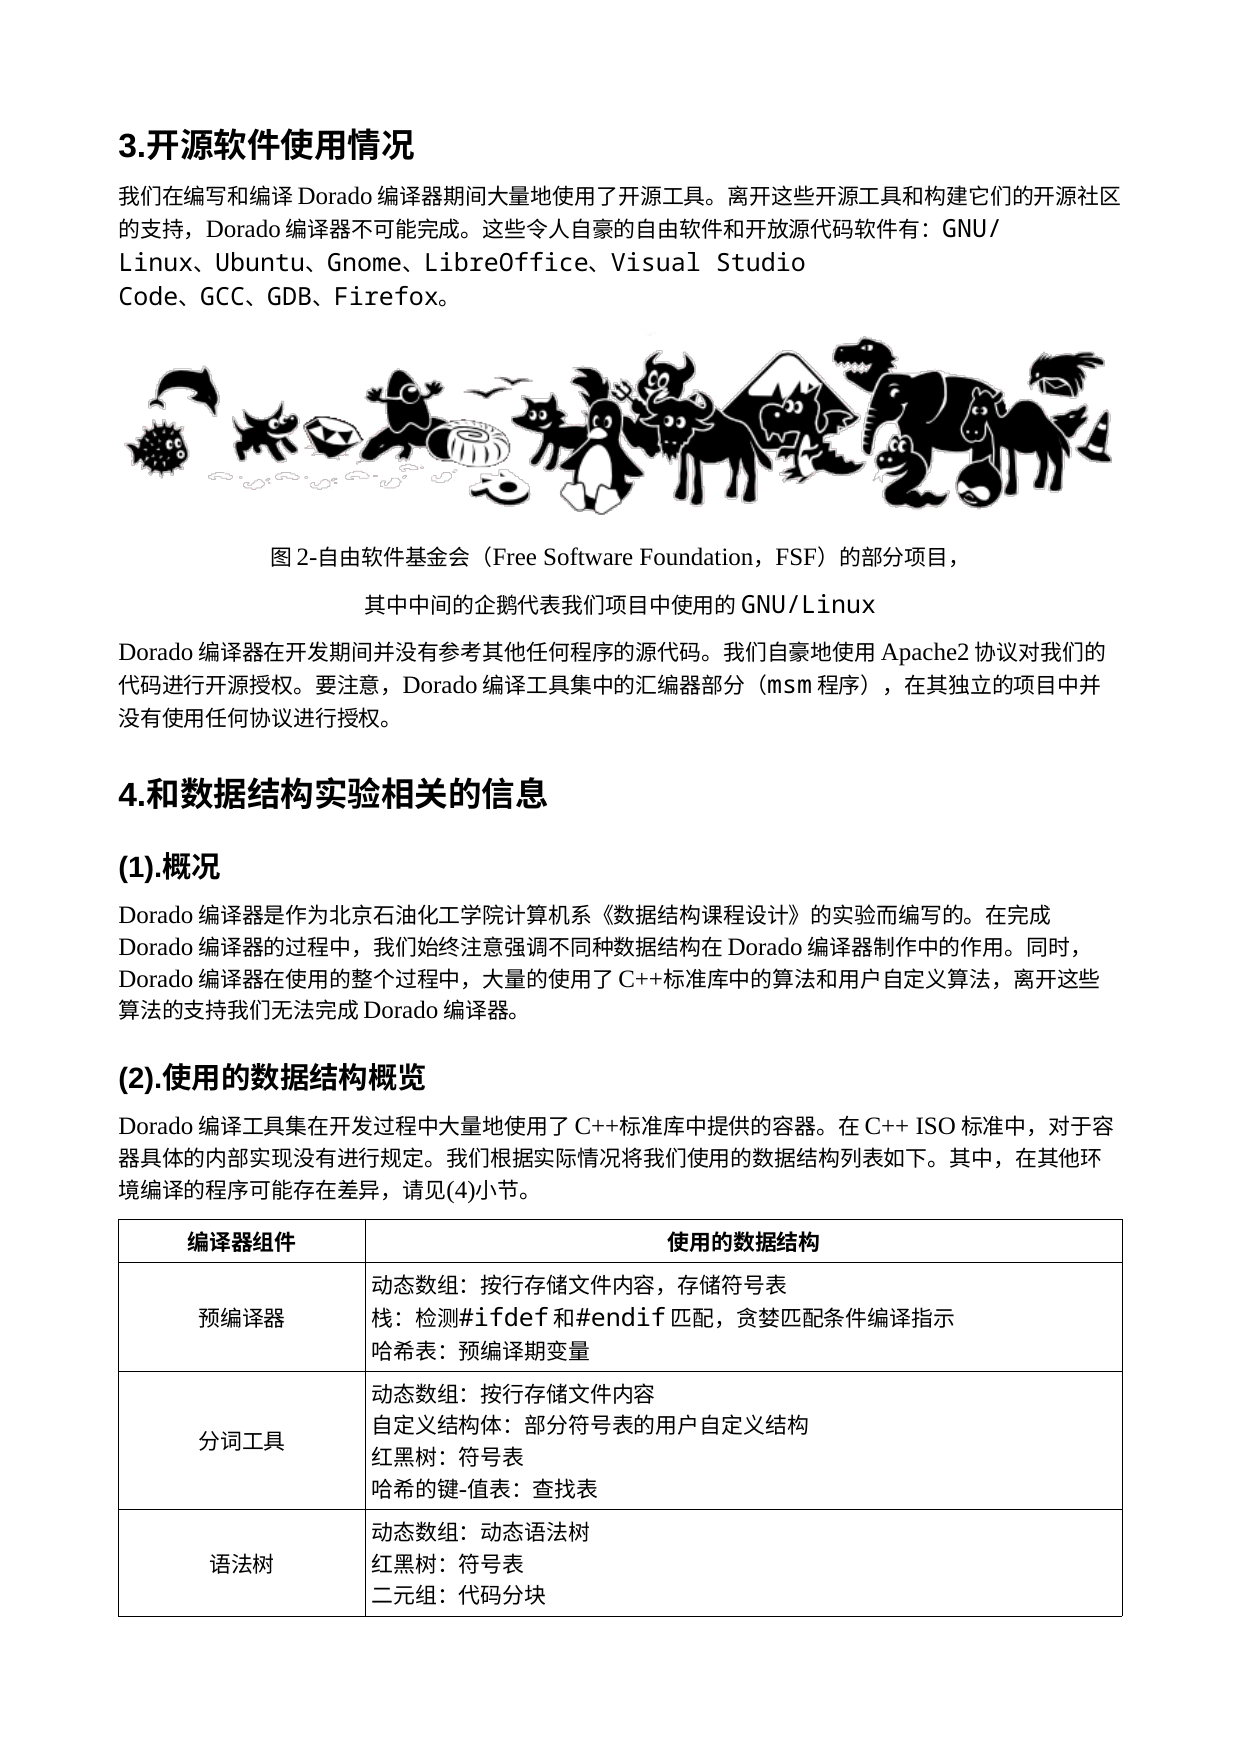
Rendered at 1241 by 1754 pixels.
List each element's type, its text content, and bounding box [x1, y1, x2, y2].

table_cell 语法树 [119, 1510, 365, 1616]
table_header 使用的数据结构 [366, 1220, 1122, 1262]
text 我们在编写和编译Dorado编译器期间大量地使用了开源工具。离开这些开源工具和构建它们的开源社区的支持，Dorado编译器不可能完成。这些令人自豪的自由软件和开放源代码软件有：GNU/Linux、Ubuntu、Gnome、LibreOffice、Visual Studio Code、GCC、GDB、Firefox。 [118, 179, 1122, 313]
subtitle 4.和数据结构实验相关的信息 [118, 768, 1122, 816]
table_cell 动态数组：按行存储文件内容 自定义结构体：部分符号表的用户自定义结构 红黑树：符号表 哈希的键-值表：查找表 [366, 1372, 1122, 1509]
text Dorado编译器在开发期间并没有参考其他任何程序的源代码。我们自豪地使用Apache2协议对我们的代码进行开源授权。要注意，Dorado编译工具集中的汇编器部分（msm程序），在其独立的项目中并没有使用任何协议进行授权。 [118, 635, 1122, 732]
text Dorado编译工具集在开发过程中大量地使用了C++标准库中提供的容器。在C++ ISO标准中，对于容器具体的内部实现没有进行规定。我们根据实际情况将我们使用的数据结构列表如下。其中，在其他环境编译的程序可能存在差异，请见(4)小节。 [118, 1109, 1122, 1204]
table_cell 动态数组：动态语法树 红黑树：符号表 二元组：代码分块 [366, 1510, 1122, 1616]
text 图2-自由软件基金会（Free Software Foundation，FSF）的部分项目， [118, 540, 1122, 572]
table_header 编译器组件 [119, 1220, 365, 1262]
picture [118, 327, 1123, 526]
table_cell 预编译器 [119, 1263, 365, 1371]
subtitle (1).概况 [118, 843, 1122, 886]
table_cell 分词工具 [119, 1372, 365, 1509]
subtitle (2).使用的数据结构概览 [118, 1054, 1122, 1097]
table_cell 动态数组：按行存储文件内容，存储符号表 栈：检测#ifdef和#endif匹配，贪婪匹配条件编译指示 哈希表：预编译期变量 [366, 1263, 1122, 1371]
text Dorado编译器是作为北京石油化工学院计算机系《数据结构课程设计》的实验而编写的。在完成Dorado编译器的过程中，我们始终注意强调不同种数据结构在Dorado编译器制作中的作用。同时，Dorado编译器在使用的整个过程中，大量的使用了C++标准库中的算法和用户自定义算法，离开这些算法的支持我们无法完成Dorado编译器。 [118, 898, 1122, 1025]
subtitle 3.开源软件使用情况 [118, 118, 1122, 167]
text 其中中间的企鹅代表我们项目中使用的GNU/Linux [118, 586, 1122, 620]
